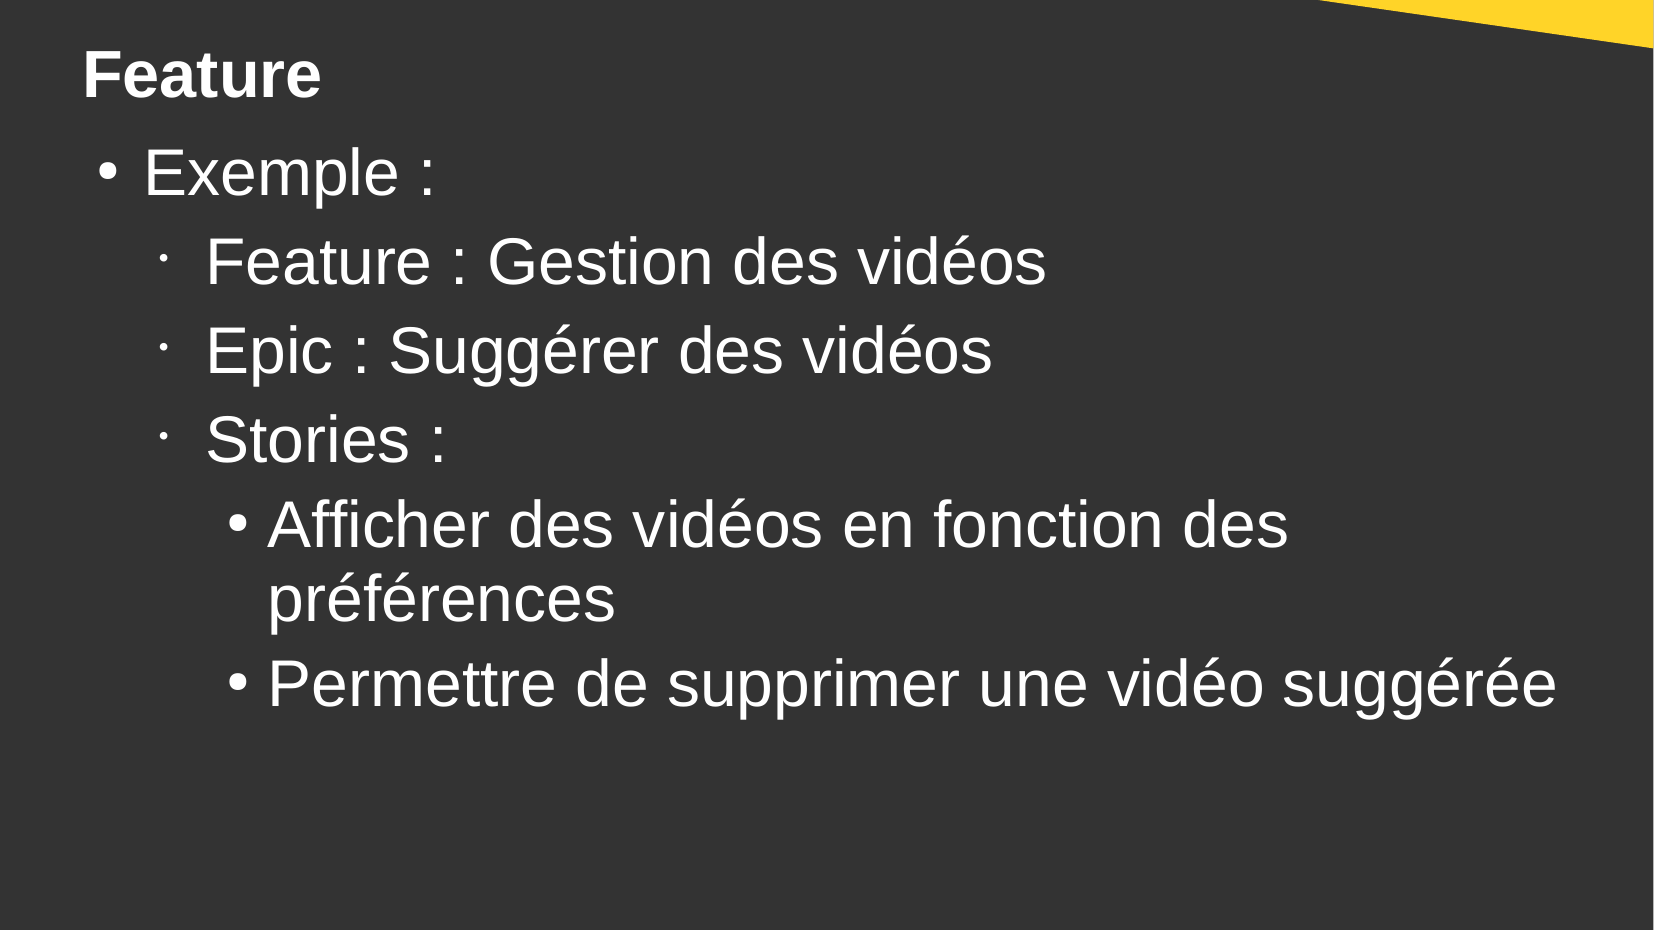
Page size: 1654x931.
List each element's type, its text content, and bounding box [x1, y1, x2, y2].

list Exemple : Feature : Gestion des vidéos Epic : Suggérer des vidéos Stories : Afficher des vidéos en fonction des préférences Permettre de supprimer une vidéo suggérée [80, 135, 1620, 777]
title Feature [82, 37, 1571, 122]
text_box [1318, 0, 1654, 49]
